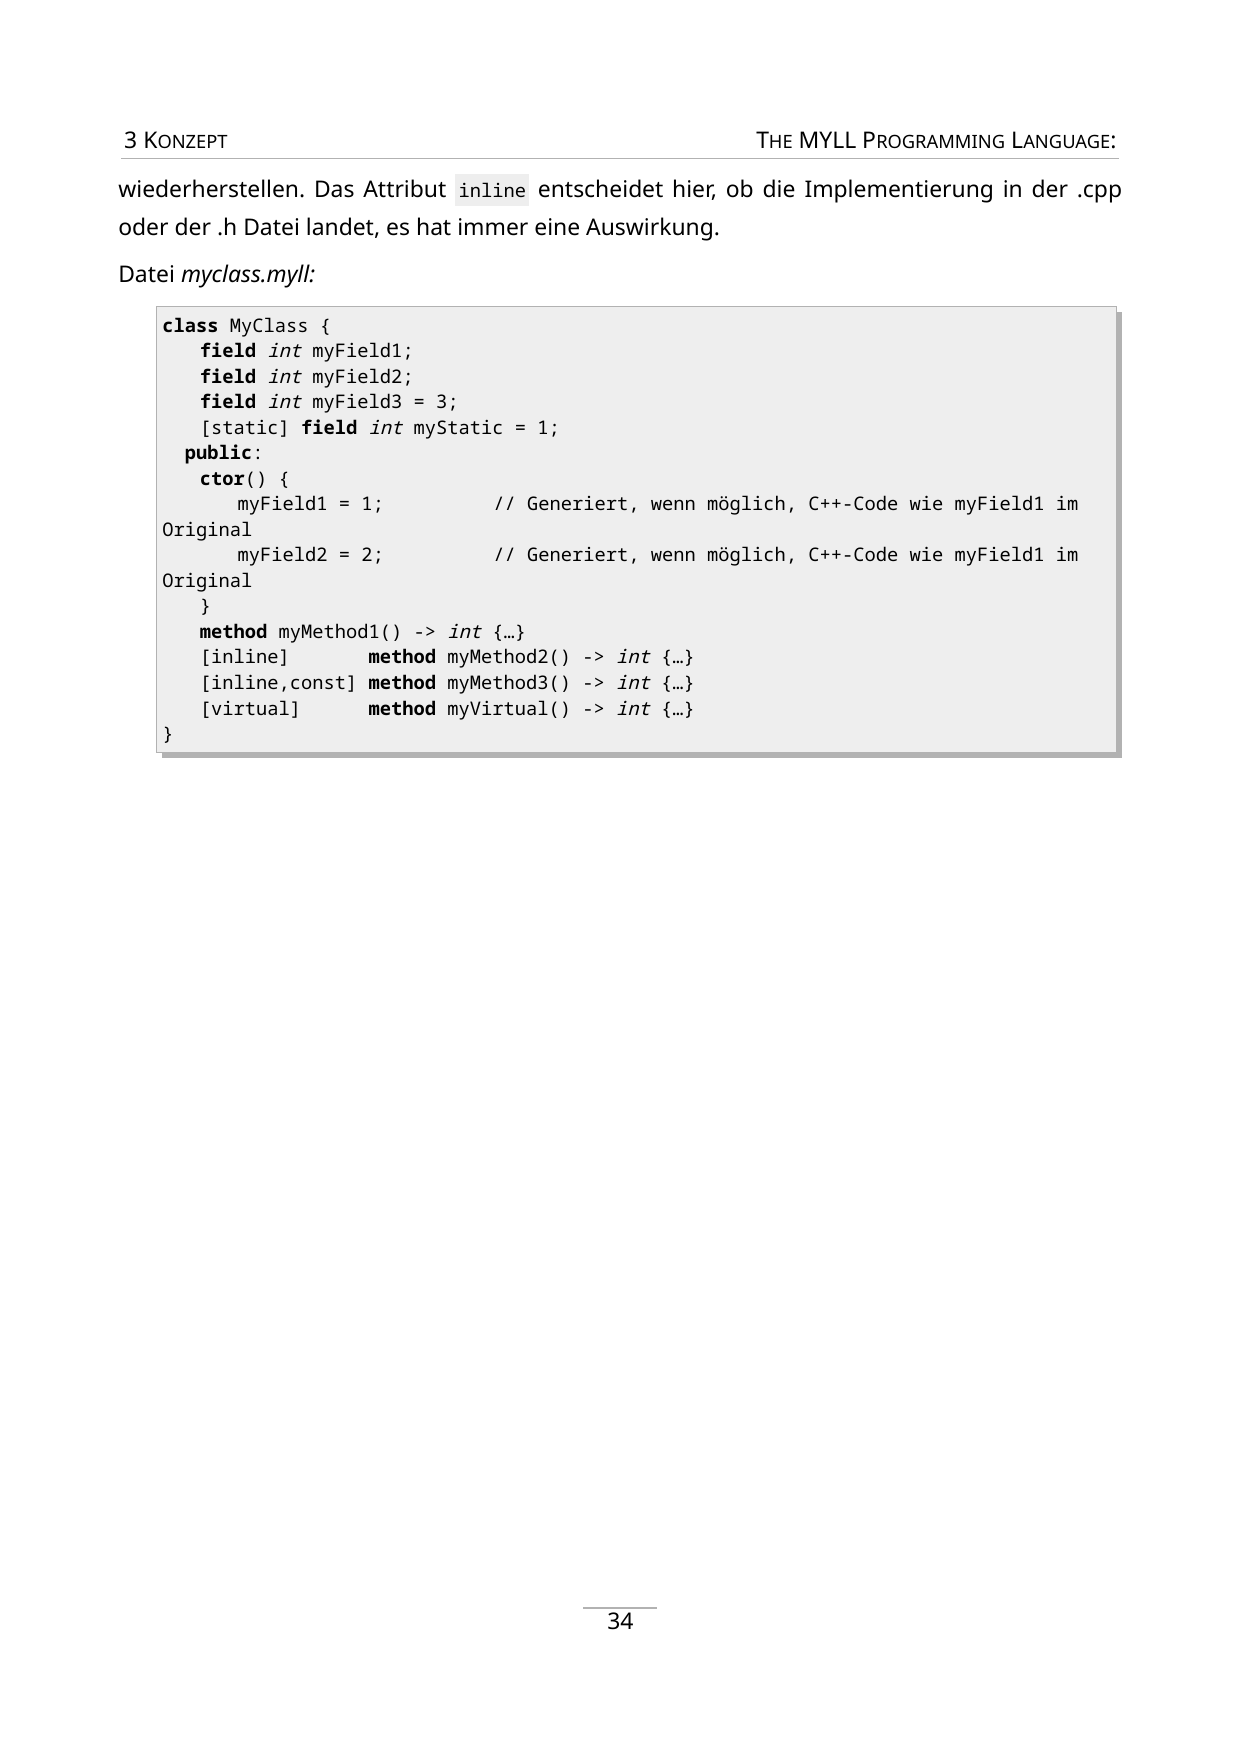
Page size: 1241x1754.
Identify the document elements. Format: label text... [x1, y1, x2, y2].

text class MyClass { field int myField1; field int myField2; field int myField3 = 3; [static] field int myStatic = 1; public: ctor() { myField1 = 1; // Generiert, wenn möglich, C++-Code wie myField1 im Original myField2 = 2; // Generiert, wenn möglich, C++-Code wie myField1 im Original } method myMethod1() -> int {…} [inline] method myMethod2() -> int {…} [inline,const] method myMethod3() -> int {…} [virtual] method myVirtual() -> int {…} } [157, 307, 1116, 752]
text wiederherstellen. Das Attribut inline entscheidet hier, ob die Implementierung in der .cpp oder der .h Datei landet, es hat immer eine Auswirkung. [118, 173, 1122, 242]
text Datei myclass.myll: [118, 258, 1122, 289]
